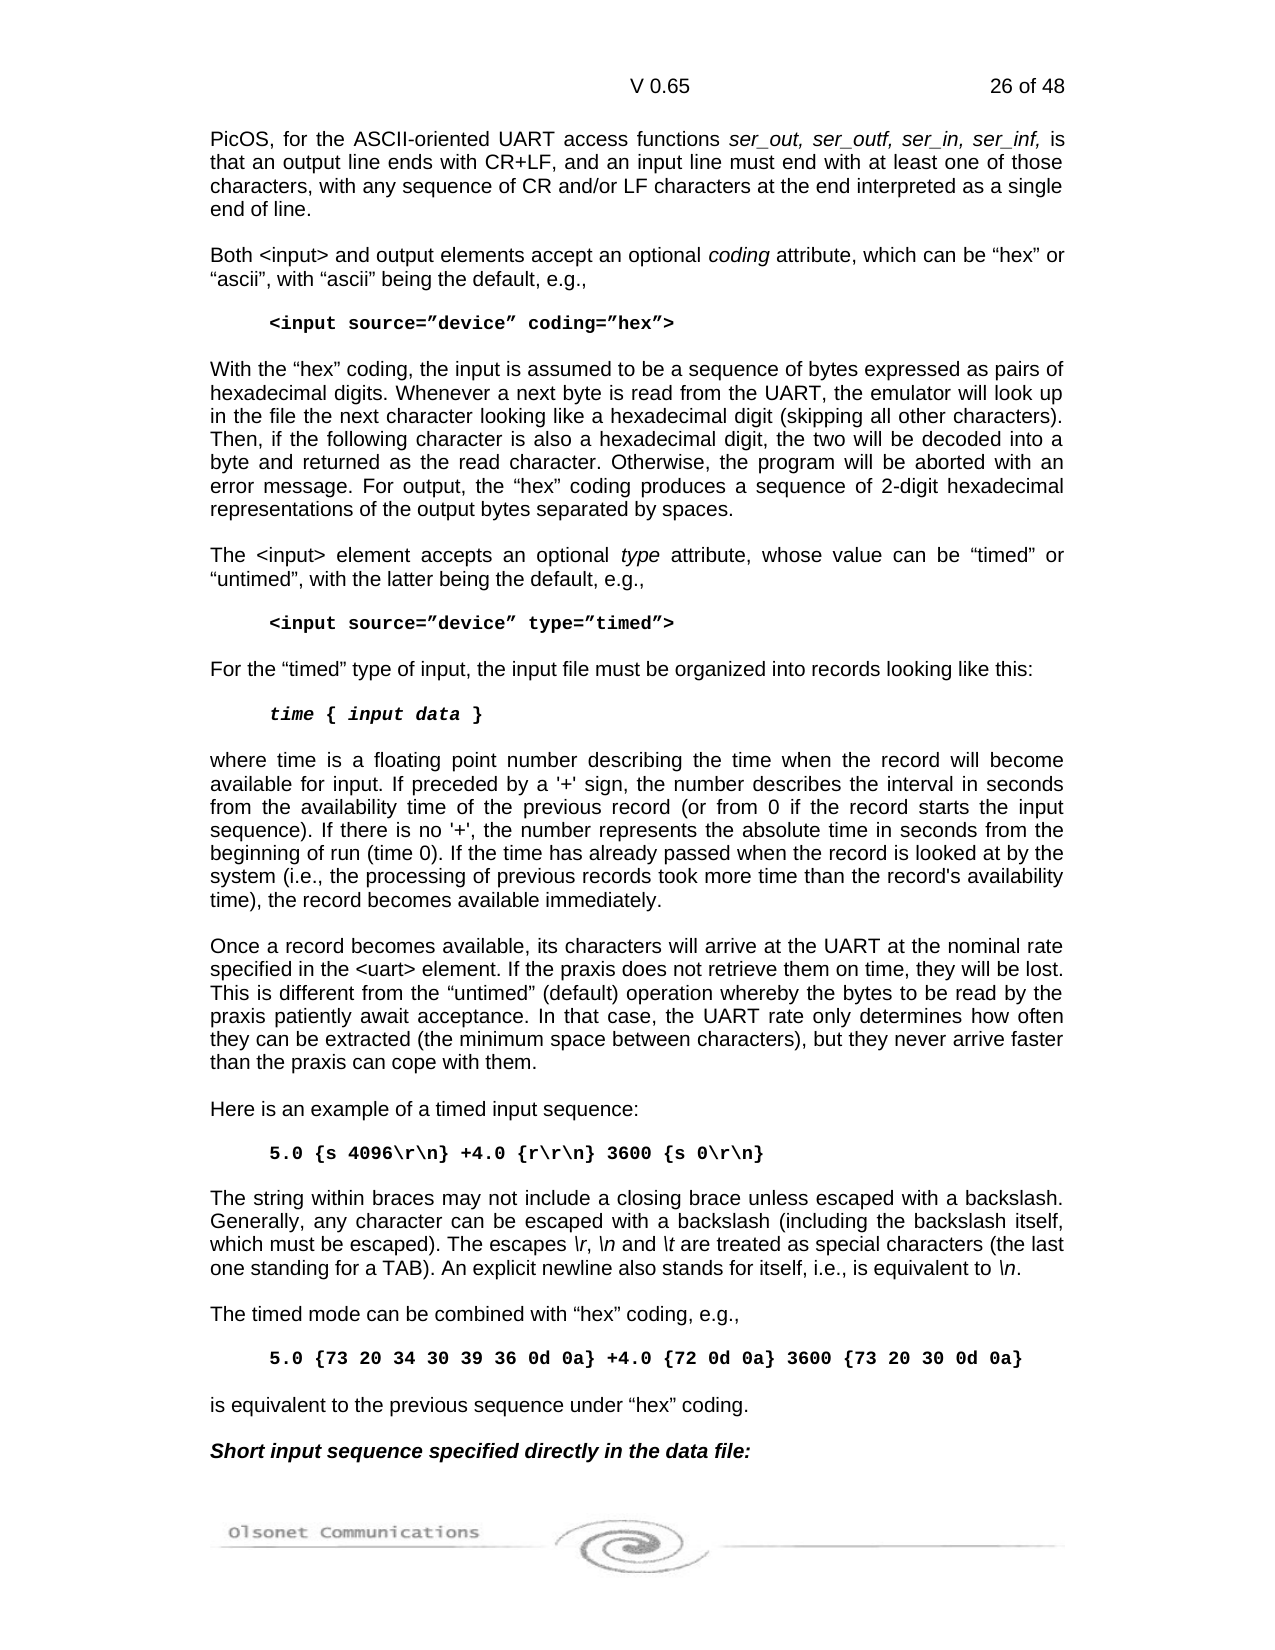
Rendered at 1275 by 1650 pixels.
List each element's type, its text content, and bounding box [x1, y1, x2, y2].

text PicOS, for the ASCII-oriented UART access functions ser_out, ser_outf, ser_in, ser_inf, is that an output line ends with CR+LF, and an input line must end with at least one of those characters, with any sequence of CR and/or LF characters at the end interpreted as a single end of line. [210, 128, 1065, 221]
text Once a record becomes available, its characters will arrive at the UART at the nominal rate specified in the <uart> element. If the praxis does not retrieve them on time, they will be lost. This is different from the “untimed” (default) operation whereby the bytes to be read by the praxis patiently await acceptance. In that case, the UART rate only determines how often they can be extracted (the minimum space between characters), but they never arrive faster than the praxis can cope with them. [210, 935, 1065, 1074]
text <input source=”device” coding=”hex”> [269, 313, 1065, 335]
text 5.0 {s 4096\r\n} +4.0 {r\r\n} 3600 {s 0\r\n} [269, 1144, 1065, 1165]
text where time is a floating point number describing the time when the record will become available for input. If preceded by a '+' sign, the number describes the interval in seconds from the availability time of the previous record (or from 0 if the record starts the input sequence). If there is no '+', the number represents the absolute time in seconds from the beginning of run (time 0). If the time has already passed when the record is looked at by the system (i.e., the processing of previous records took more time than the record's availability time), the record becomes available immediately. [210, 749, 1065, 912]
text 5.0 {73 20 34 30 39 36 0d 0a} +4.0 {72 0d 0a} 3600 {73 20 30 0d 0a} [269, 1349, 1065, 1370]
text For the “timed” type of input, the input file must be organized into records looking like this: [210, 658, 1065, 681]
text The timed mode can be combined with “hex” coding, e.g., [210, 1302, 1065, 1326]
text Short input sequence specified directly in the data file: [210, 1440, 1065, 1463]
text Both <input> and output elements accept an optional coding attribute, which can be “hex” or “ascii”, with “ascii” being the default, e.g., [210, 244, 1065, 290]
text The string within braces may not include a closing brace unless escaped with a backslash. Generally, any character can be escaped with a backslash (including the backslash itself, which must be escaped). The escapes \r, \n and \t are treated as special characters (the last one standing for a TAB). An explicit newline also stands for itself, i.e., is equivalent to \n. [210, 1186, 1065, 1279]
text is equivalent to the previous sequence under “hex” coding. [210, 1393, 1065, 1417]
text The <input> element accepts an optional type attribute, whose value can be “timed” or “untimed”, with the latter being the default, e.g., [210, 544, 1065, 590]
text Here is an example of a timed input sequence: [210, 1097, 1065, 1121]
text time { input data } [269, 704, 1065, 726]
text With the “hex” coding, the input is assumed to be a sequence of bytes expressed as pairs of hexadecimal digits. Whenever a next byte is read from the UART, the emulator will look up in the file the next character looking like a hexadecimal digit (skipping all other characters). Then, if the following character is also a hexadecimal digit, the two will be decoded into a byte and returned as the read character. Otherwise, the program will be aborted with an error message. For output, the “hex” coding produces a sequence of 2-digit hexadecimal representations of the output bytes separated by spaces. [210, 358, 1065, 521]
text <input source=”device” type=”timed”> [269, 613, 1065, 635]
picture [210, 1504, 1065, 1596]
